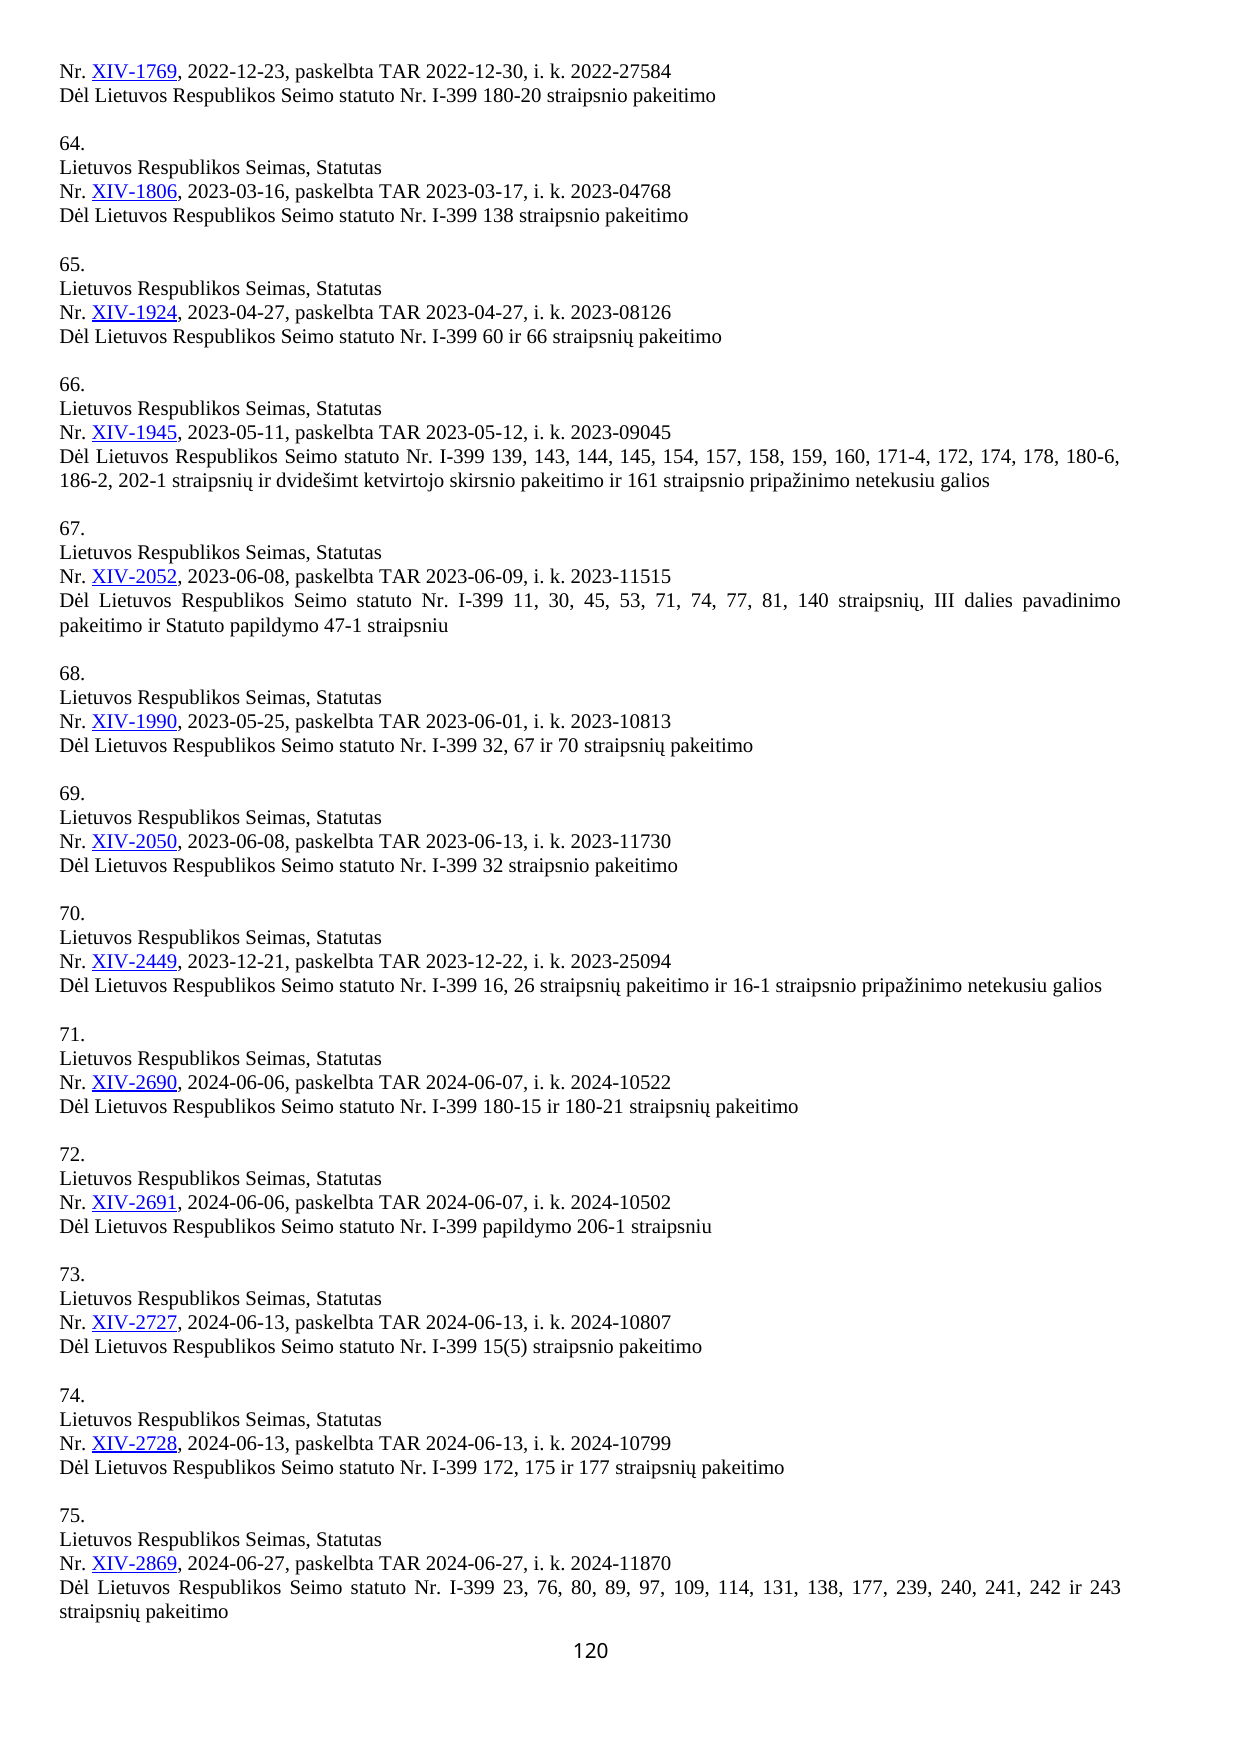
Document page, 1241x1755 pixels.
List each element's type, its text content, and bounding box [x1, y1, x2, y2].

text Lietuvos Respublikos Seimas, Statutas [59, 685, 1122, 709]
text Dėl Lietuvos Respublikos Seimo statuto Nr. I-399 138 straipsnio pakeitimo [59, 203, 1122, 227]
text Lietuvos Respublikos Seimas, Statutas [59, 1166, 1122, 1190]
text Nr. XIV-1990, 2023-05-25, paskelbta TAR 2023-06-01, i. k. 2023-10813 [59, 709, 1122, 733]
text 64. [59, 131, 1122, 155]
text Nr. XIV-1924, 2023-04-27, paskelbta TAR 2023-04-27, i. k. 2023-08126 [59, 300, 1122, 324]
text Nr. XIV-2050, 2023-06-08, paskelbta TAR 2023-06-13, i. k. 2023-11730 [59, 829, 1122, 853]
text Lietuvos Respublikos Seimas, Statutas [59, 1286, 1122, 1310]
text 70. [59, 901, 1122, 925]
text Lietuvos Respublikos Seimas, Statutas [59, 1046, 1122, 1070]
text Lietuvos Respublikos Seimas, Statutas [59, 1407, 1122, 1431]
text 65. [59, 252, 1122, 276]
text 69. [59, 781, 1122, 805]
text Nr. XIV-2869, 2024-06-27, paskelbta TAR 2024-06-27, i. k. 2024-11870 [59, 1551, 1122, 1575]
text Dėl Lietuvos Respublikos Seimo statuto Nr. I-399 60 ir 66 straipsnių pakeitimo [59, 324, 1122, 348]
text 72. [59, 1142, 1122, 1166]
text Dėl Lietuvos Respublikos Seimo statuto Nr. I-399 180-20 straipsnio pakeitimo [59, 83, 1122, 107]
text Dėl Lietuvos Respublikos Seimo statuto Nr. I-399 papildymo 206-1 straipsniu [59, 1214, 1122, 1238]
text 73. [59, 1262, 1122, 1286]
text 68. [59, 661, 1122, 685]
text Dėl Lietuvos Respublikos Seimo statuto Nr. I-399 180-15 ir 180-21 straipsnių pakeitimo [59, 1094, 1122, 1118]
text 71. [59, 1022, 1122, 1046]
text Dėl Lietuvos Respublikos Seimo statuto Nr. I-399 172, 175 ir 177 straipsnių pakeitimo [59, 1455, 1122, 1479]
text Lietuvos Respublikos Seimas, Statutas [59, 1527, 1122, 1551]
text Nr. XIV-2727, 2024-06-13, paskelbta TAR 2024-06-13, i. k. 2024-10807 [59, 1310, 1122, 1334]
text Nr. XIV-2449, 2023-12-21, paskelbta TAR 2023-12-22, i. k. 2023-25094 [59, 949, 1122, 973]
text Dėl Lietuvos Respublikos Seimo statuto Nr. I-399 139, 143, 144, 145, 154, 157, 158, 159, 160, 171-4, 172, 174, 178, 180-6, 186-2, 202-1 straipsnių ir dvidešimt ketvirtojo skirsnio pakeitimo ir 161 straipsnio pripažinimo netekusiu galios [59, 444, 1122, 492]
text Dėl Lietuvos Respublikos Seimo statuto Nr. I-399 32, 67 ir 70 straipsnių pakeitimo [59, 733, 1122, 757]
text 67. [59, 516, 1122, 540]
text Nr. XIV-1806, 2023-03-16, paskelbta TAR 2023-03-17, i. k. 2023-04768 [59, 179, 1122, 203]
text Dėl Lietuvos Respublikos Seimo statuto Nr. I-399 16, 26 straipsnių pakeitimo ir 16-1 straipsnio pripažinimo netekusiu galios [59, 973, 1122, 997]
text Lietuvos Respublikos Seimas, Statutas [59, 396, 1122, 420]
text Nr. XIV-2728, 2024-06-13, paskelbta TAR 2024-06-13, i. k. 2024-10799 [59, 1431, 1122, 1455]
text Lietuvos Respublikos Seimas, Statutas [59, 155, 1122, 179]
text Nr. XIV-1945, 2023-05-11, paskelbta TAR 2023-05-12, i. k. 2023-09045 [59, 420, 1122, 444]
text 75. [59, 1503, 1122, 1527]
text Dėl Lietuvos Respublikos Seimo statuto Nr. I-399 11, 30, 45, 53, 71, 74, 77, 81, 140 straipsnių, III dalies pavadinimo pakeitimo ir Statuto papildymo 47-1 straipsniu [59, 588, 1122, 637]
text 66. [59, 372, 1122, 396]
text Lietuvos Respublikos Seimas, Statutas [59, 805, 1122, 829]
text Dėl Lietuvos Respublikos Seimo statuto Nr. I-399 32 straipsnio pakeitimo [59, 853, 1122, 877]
text Nr. XIV-2052, 2023-06-08, paskelbta TAR 2023-06-09, i. k. 2023-11515 [59, 564, 1122, 588]
text Dėl Lietuvos Respublikos Seimo statuto Nr. I-399 23, 76, 80, 89, 97, 109, 114, 131, 138, 177, 239, 240, 241, 242 ir 243 straipsnių pakeitimo [59, 1575, 1122, 1623]
text Lietuvos Respublikos Seimas, Statutas [59, 540, 1122, 564]
text Lietuvos Respublikos Seimas, Statutas [59, 276, 1122, 300]
text Nr. XIV-2691, 2024-06-06, paskelbta TAR 2024-06-07, i. k. 2024-10502 [59, 1190, 1122, 1214]
text Lietuvos Respublikos Seimas, Statutas [59, 925, 1122, 949]
text 74. [59, 1382, 1122, 1407]
text Nr. XIV-2690, 2024-06-06, paskelbta TAR 2024-06-07, i. k. 2024-10522 [59, 1070, 1122, 1094]
text Nr. XIV-1769, 2022-12-23, paskelbta TAR 2022-12-30, i. k. 2022-27584 [59, 59, 1122, 83]
text Dėl Lietuvos Respublikos Seimo statuto Nr. I-399 15(5) straipsnio pakeitimo [59, 1334, 1122, 1358]
